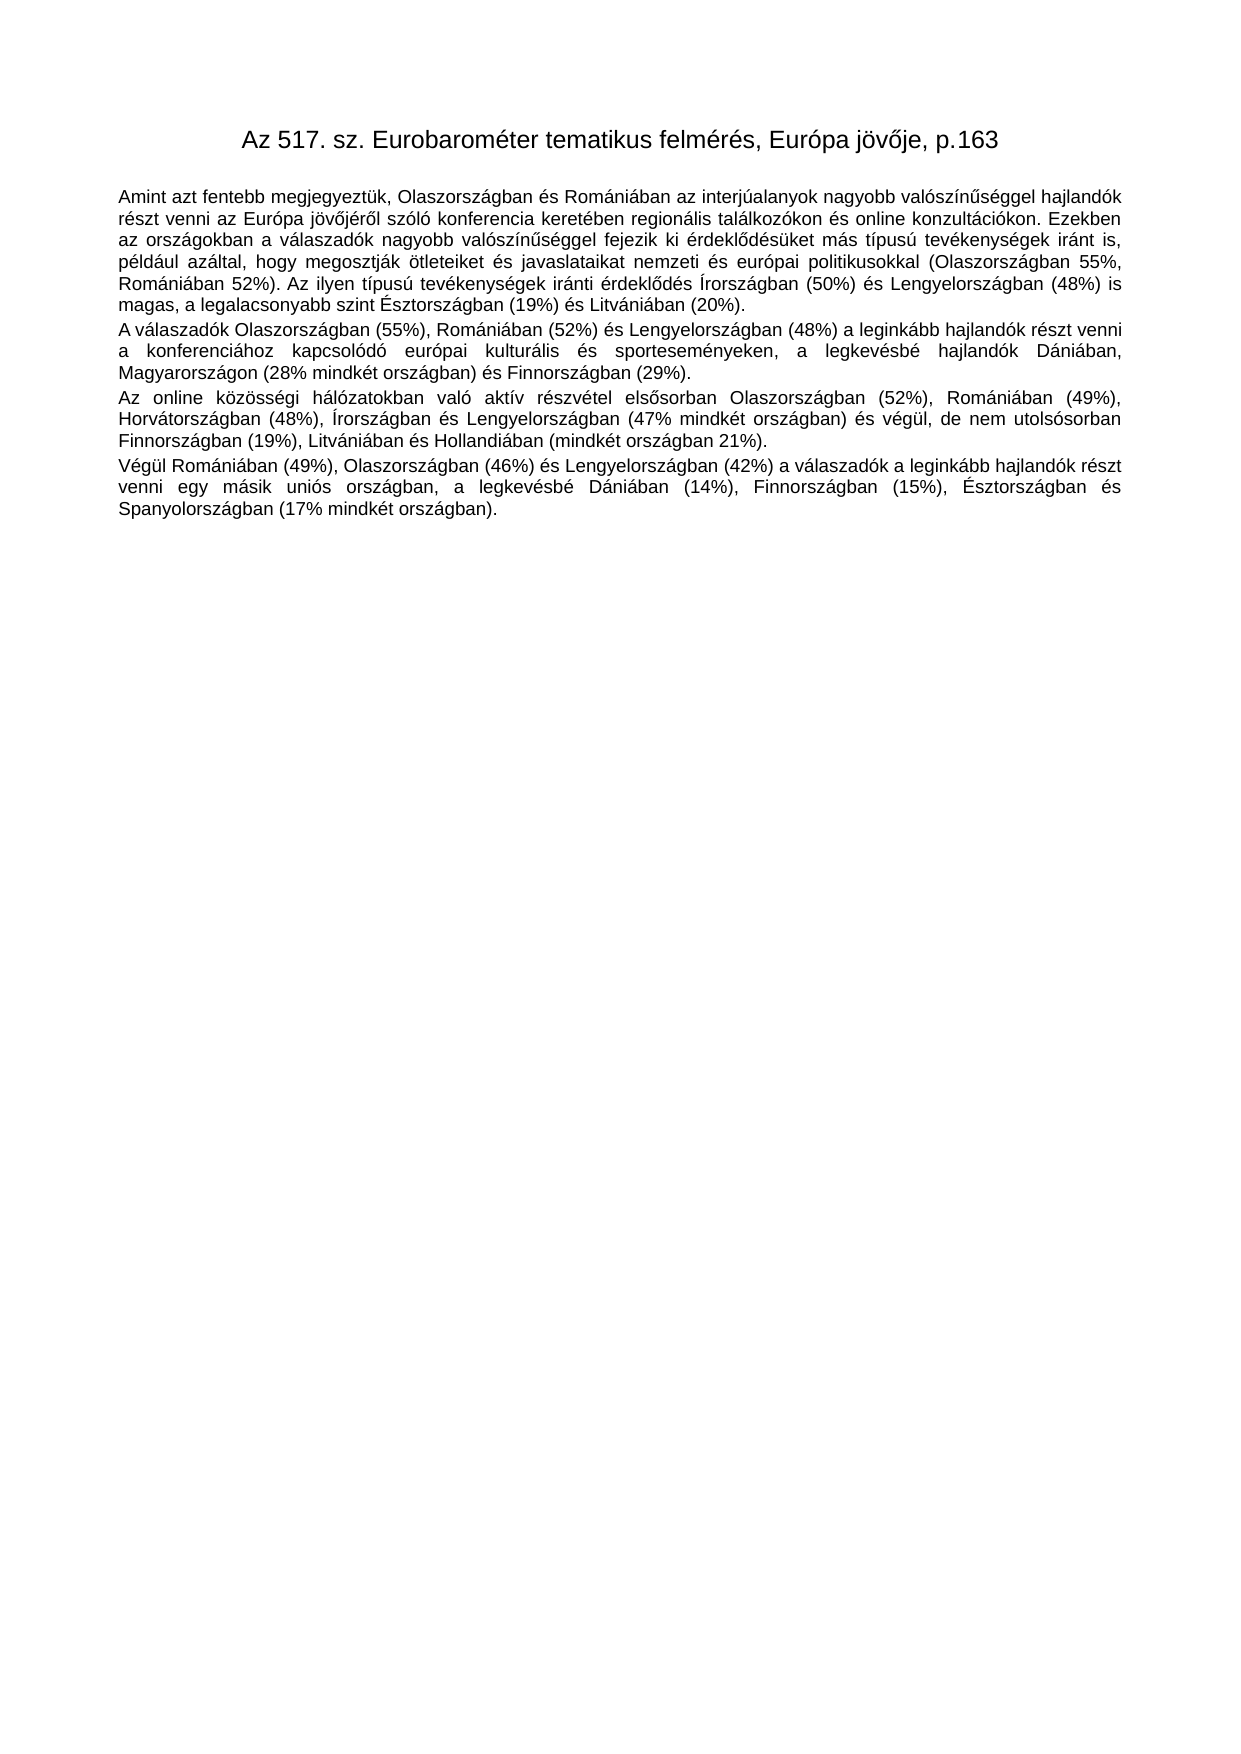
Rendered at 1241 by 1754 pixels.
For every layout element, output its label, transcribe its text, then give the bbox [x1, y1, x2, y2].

text Amint azt fentebb megjegyeztük, Olaszországban és Romániában az interjúalanyok nagyobb valószínűséggel hajlandók részt venni az Európa jövőjéről szóló konferencia keretében regionális találkozókon és online konzultációkon. Ezekben az országokban a válaszadók nagyobb valószínűséggel fejezik ki érdeklődésüket más típusú tevékenységek iránt is, például azáltal, hogy megosztják ötleteiket és javaslataikat nemzeti és európai politikusokkal (Olaszországban 55%, Romániában 52%). Az ilyen típusú tevékenységek iránti érdeklődés Írországban (50%) és Lengyelországban (48%) is magas, a legalacsonyabb szint Észtországban (19%) és Litvániában (20%). [118, 186, 1122, 315]
text A válaszadók Olaszországban (55%), Romániában (52%) és Lengyelországban (48%) a leginkább hajlandók részt venni a konferenciához kapcsolódó európai kulturális és sporteseményeken, a legkevésbé hajlandók Dániában, Magyarországon (28% mindkét országban) és Finnországban (29%). [118, 319, 1122, 383]
text Végül Romániában (49%), Olaszországban (46%) és Lengyelországban (42%) a válaszadók a leginkább hajlandók részt venni egy másik uniós országban, a legkevésbé Dániában (14%), Finnországban (15%), Észtországban és Spanyolországban (17% mindkét országban). [118, 454, 1122, 519]
text Az online közösségi hálózatokban való aktív részvétel elsősorban Olaszországban (52%), Romániában (49%), Horvátországban (48%), Írországban és Lengyelországban (47% mindkét országban) és végül, de nem utolsósorban Finnországban (19%), Litvániában és Hollandiában (mindkét országban 21%). [118, 387, 1122, 451]
